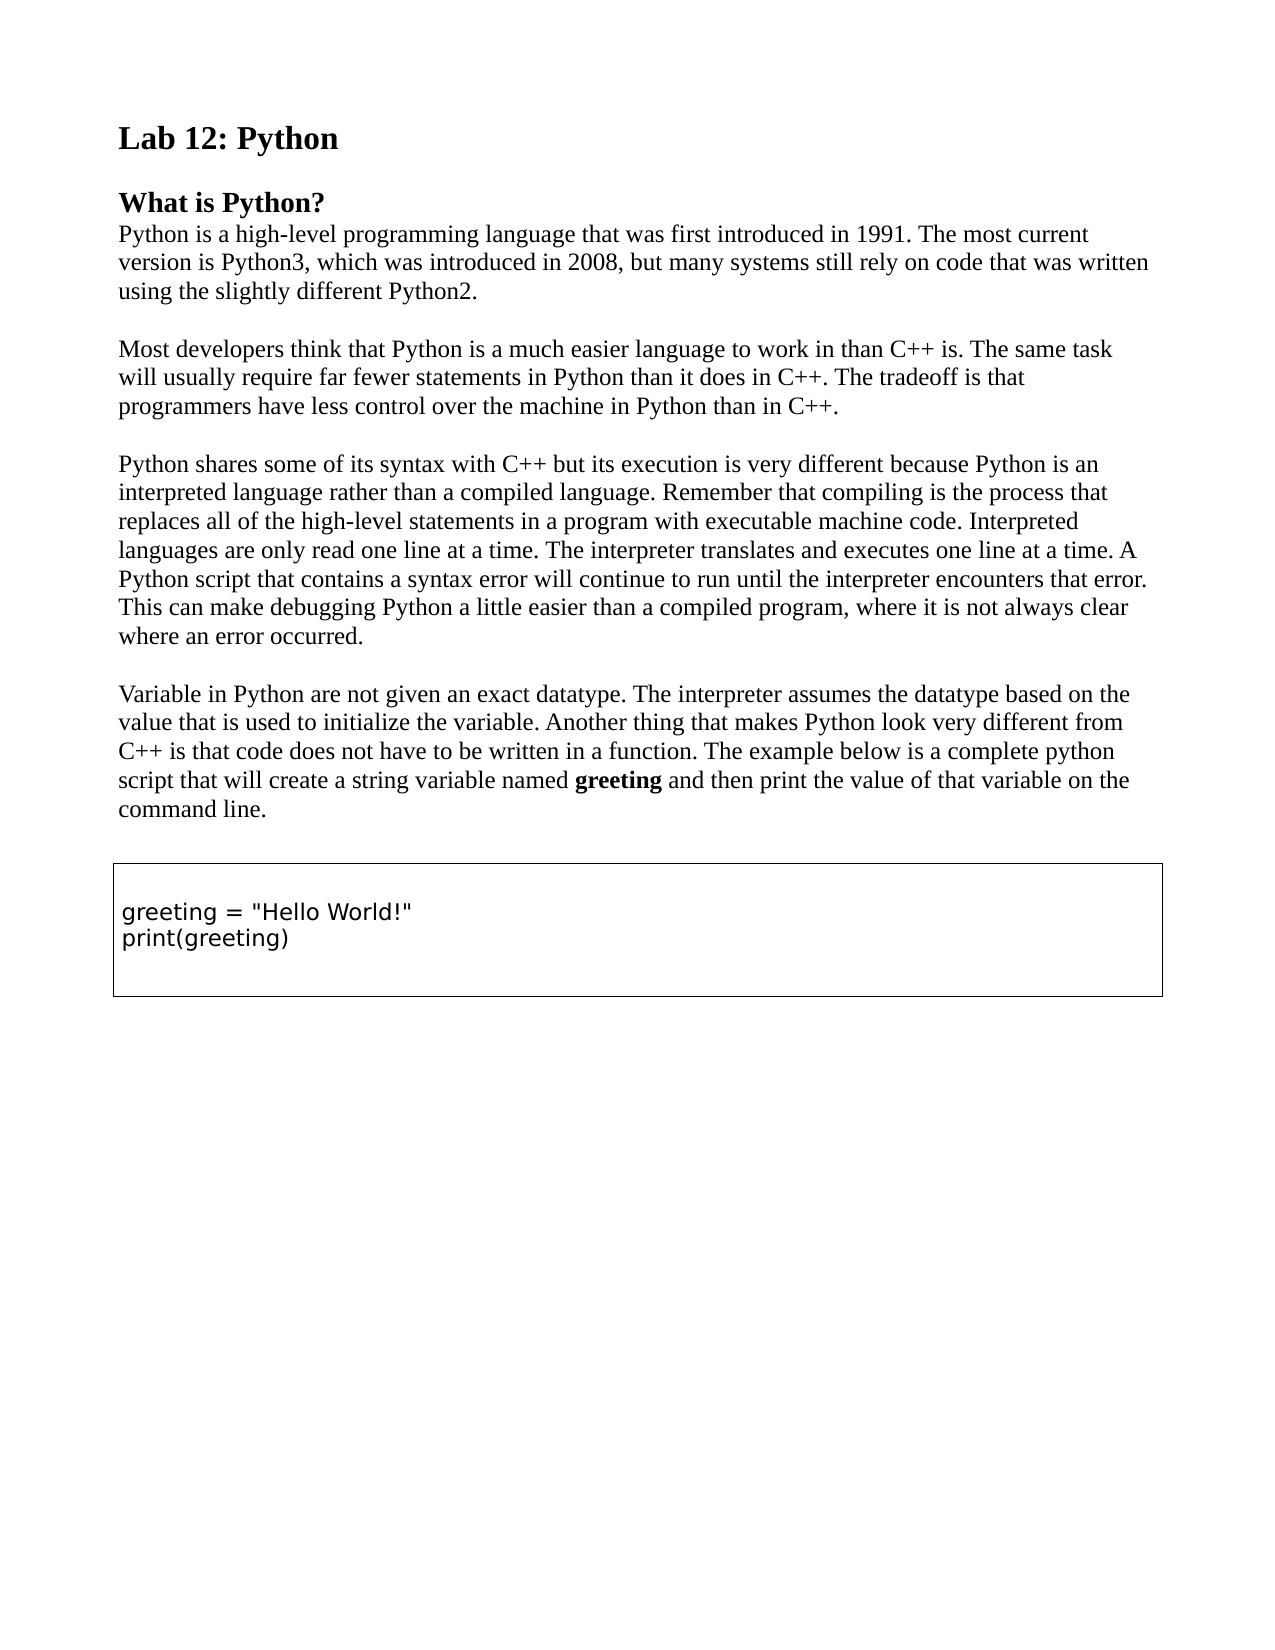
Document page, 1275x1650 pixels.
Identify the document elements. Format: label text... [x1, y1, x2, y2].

text Python is a high-level programming language that was first introduced in 1991. The most current version is Python3, which was introduced in 2008, but many systems still rely on code that was written using the slightly different Python2. [118, 219, 1157, 305]
text Lab 12: Python [118, 118, 1157, 156]
text Python shares some of its syntax with C++ but its execution is very different because Python is an interpreted language rather than a compiled language. Remember that compiling is the process that replaces all of the high-level statements in a program with executable machine code. Interpreted languages are only read one line at a time. The interpreter translates and executes one line at a time. A Python script that contains a syntax error will continue to run until the interpreter encounters that error. This can make debugging Python a little easier than a compiled program, where it is not always clear where an error occurred. [118, 449, 1157, 650]
text Most developers think that Python is a much easier language to work in than C++ is. The same task will usually require far fewer statements in Python than it does in C++. The tradeoff is that programmers have less control over the machine in Python than in C++. [118, 334, 1157, 420]
text Variable in Python are not given an exact datatype. The interpreter assumes the datatype based on the value that is used to initialize the variable. Another thing that makes Python look very different from C++ is that code does not have to be written in a function. The example below is a complete python script that will create a string variable named greeting and then print the value of that variable on the command line. [118, 679, 1157, 822]
text greeting = "Hello World!" [121, 899, 1153, 925]
text What is Python? [118, 185, 1157, 219]
text print(greeting) [121, 925, 1153, 952]
